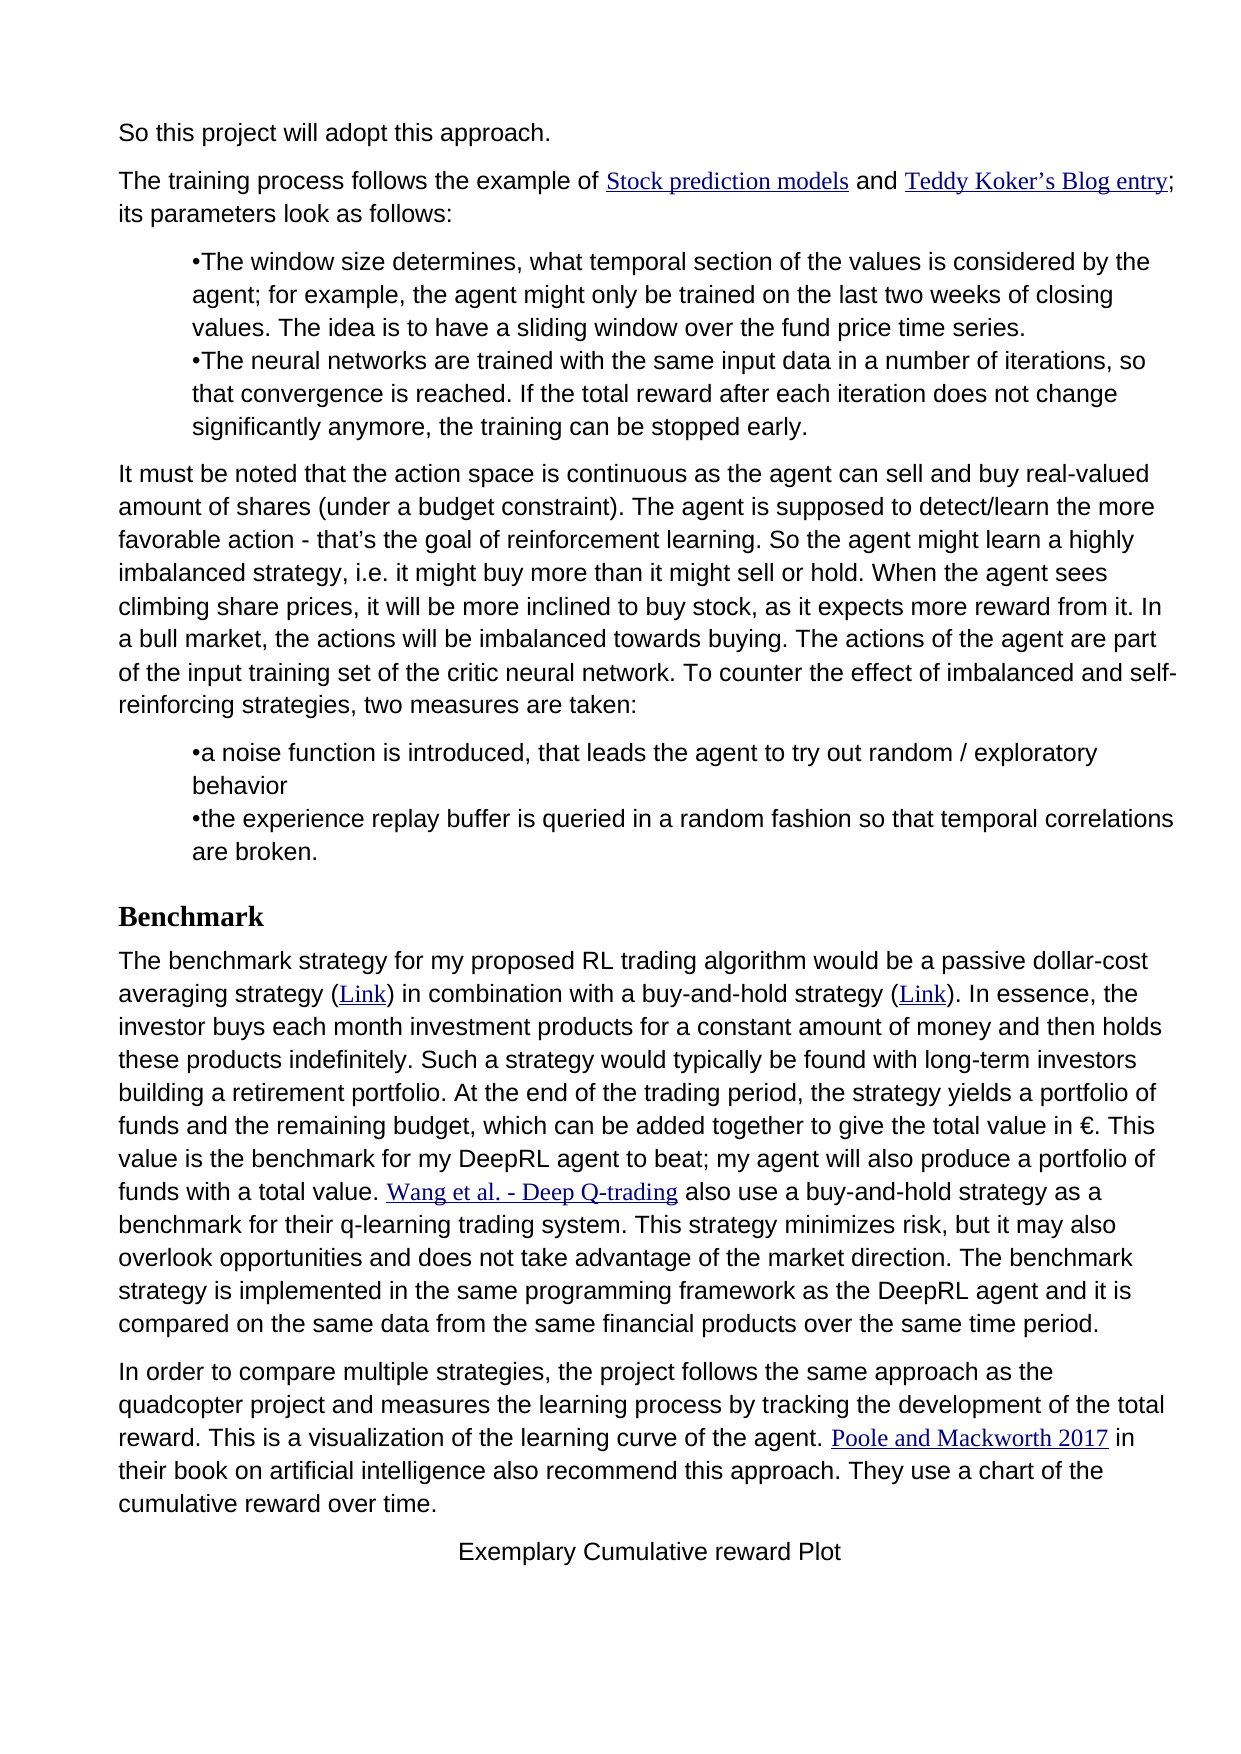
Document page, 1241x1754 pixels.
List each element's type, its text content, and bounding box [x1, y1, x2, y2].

list a noise function is introduced, that leads the agent to try out random / exploratory behavior [118, 738, 1181, 800]
list the experience replay buffer is queried in a random fashion so that temporal correlations are broken. [118, 804, 1181, 866]
text In order to compare multiple strategies, the project follows the same approach as the quadcopter project and measures the learning process by tracking the development of the total reward. This is a visualization of the learning curve of the agent. Poole and Mackworth 2017 in their book on artificial intelligence also recommend this approach. They use a chart of the cumulative reward over time. [118, 1357, 1181, 1518]
text The benchmark strategy for my proposed RL trading algorithm would be a passive dollar-cost averaging strategy (Link) in combination with a buy-and-hold strategy (Link). In essence, the investor buys each month investment products for a constant amount of money and then holds these products indefinitely. Such a strategy would typically be found with long-term investors building a retirement portfolio. At the end of the trading period, the strategy yields a portfolio of funds and the remaining budget, which can be added together to give the total value in €. This value is the benchmark for my DeepRL agent to beat; my agent will also produce a portfolio of funds with a total value. Wang et al. - Deep Q-trading also use a buy-and-hold strategy as a benchmark for their q-learning trading system. This strategy minimizes risk, but it may also overlook opportunities and does not take advantage of the market direction. The benchmark strategy is implemented in the same programming framework as the DeepRL agent and it is compared on the same data from the same financial products over the same time period. [118, 946, 1181, 1338]
subtitle Benchmark [118, 899, 1181, 933]
text Exemplary Cumulative reward Plot [118, 1536, 1181, 1565]
text The training process follows the example of Stock prediction models and Teddy Koker’s Blog entry; its parameters look as follows: [118, 166, 1181, 228]
text It must be noted that the action space is continuous as the agent can sell and buy real-valued amount of shares (under a budget constraint). The agent is supposed to detect/learn the more favorable action - that’s the goal of reinforcement learning. So the agent might learn a highly imbalanced strategy, i.e. it might buy more than it might sell or hold. When the agent sees climbing share prices, it will be more inclined to buy stock, as it expects more reward from it. In a bull market, the actions will be imbalanced towards buying. The actions of the agent are part of the input training set of the critic neural network. To counter the effect of imbalanced and self-reinforcing strategies, two measures are taken: [118, 459, 1181, 719]
list The neural networks are trained with the same input data in a number of iterations, so that convergence is reached. If the total reward after each iteration does not change significantly anymore, the training can be stopped early. [118, 346, 1181, 441]
list The window size determines, what temporal section of the values is considered by the agent; for example, the agent might only be trained on the last two weeks of closing values. The idea is to have a sliding window over the fund price time series. [118, 246, 1181, 341]
text So this project will adopt this approach. [118, 118, 1181, 147]
